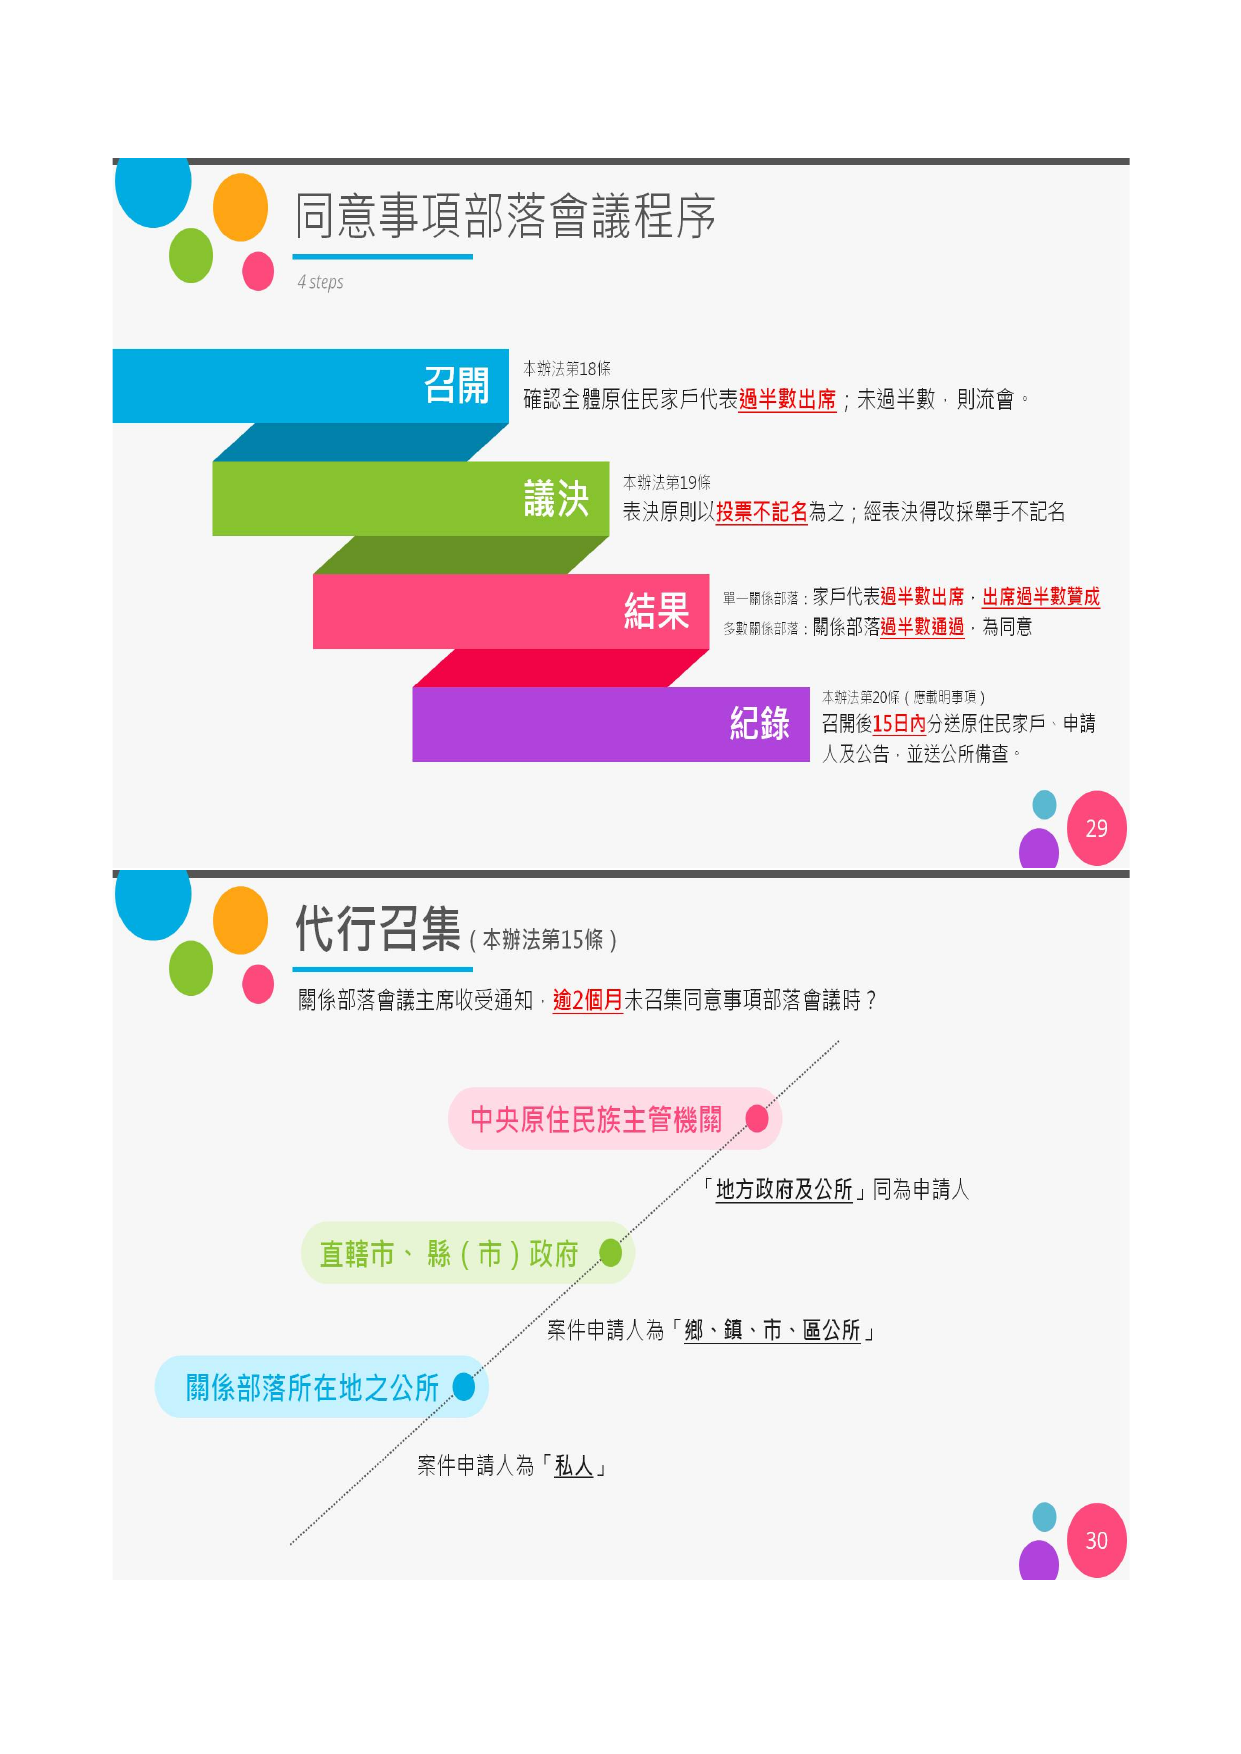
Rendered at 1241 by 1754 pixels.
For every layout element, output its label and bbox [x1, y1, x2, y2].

picture [460, 366, 488, 403]
picture [112, 870, 1130, 1580]
picture [425, 367, 454, 403]
picture [112, 158, 1130, 868]
